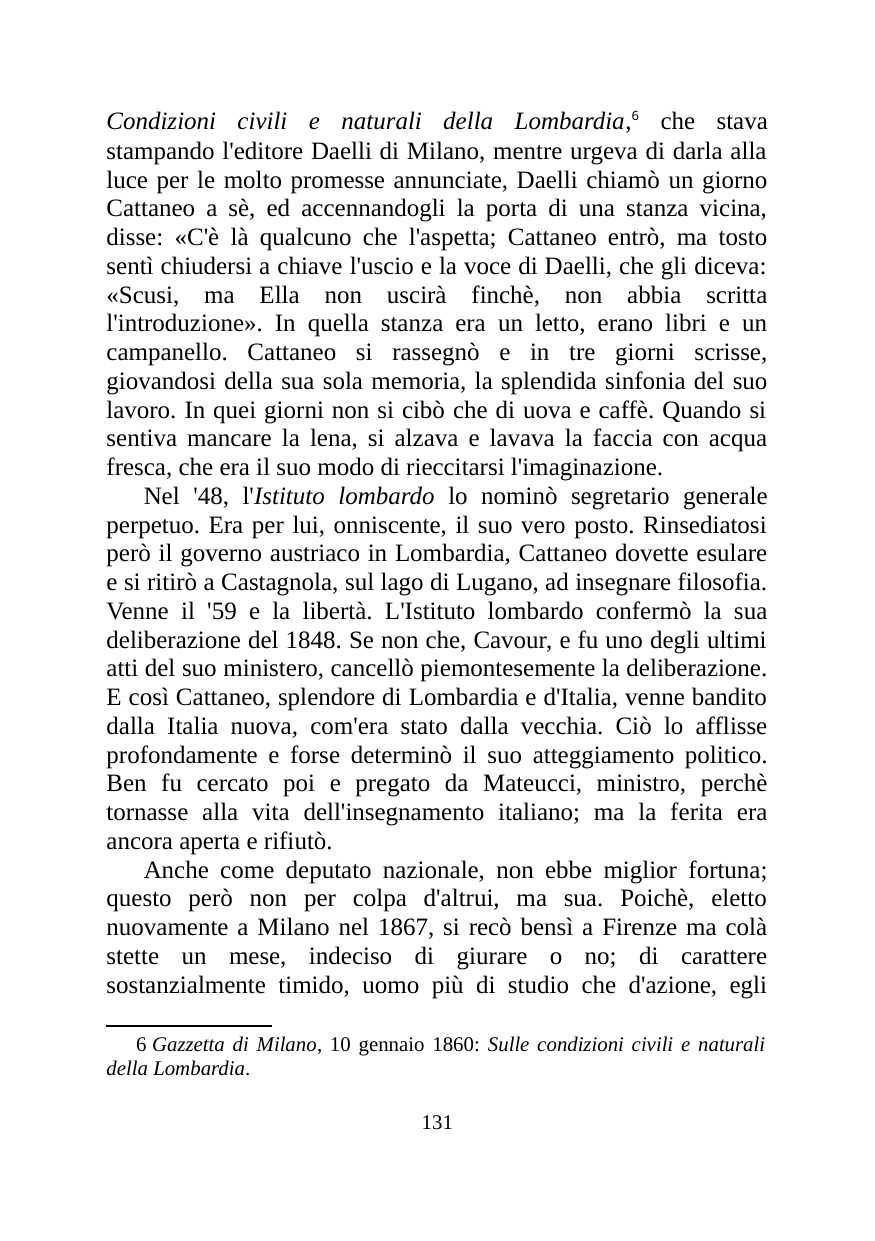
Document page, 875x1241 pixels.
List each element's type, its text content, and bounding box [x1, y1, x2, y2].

text Nel '48, l'Istituto lombardo lo nominò segretario generale perpetuo. Era per lui, onniscente, il suo vero posto. Rinsediatosi però il governo austriaco in Lombardia, Cattaneo dovette esulare e si ritirò a Castagnola, sul lago di Lugano, ad insegnare filosofia. Venne il '59 e la libertà. L'Istituto lombardo confermò la sua deliberazione del 1848. Se non che, Cavour, e fu uno degli ultimi atti del suo ministero, cancellò piemontesemente la deliberazione. E così Cattaneo, splendore di Lombardia e d'Italia, venne bandito dalla Italia nuova, com'era stato dalla vecchia. Ciò lo afflisse profondamente e forse determinò il suo atteggiamento politico. Ben fu cercato poi e pregato da Mateucci, ministro, perchè tornasse alla vita dell'insegnamento italiano; ma la ferita era ancora aperta e rifiutò. [106, 481, 768, 855]
text Gazzetta di Milano, 10 gennaio 1860: Sulle condizioni civili e naturali della Lombardia. [106, 1032, 768, 1080]
text Condizioni civili e naturali della Lombardia, che stava stampando l'editore Daelli di Milano, mentre urgeva di darla alla luce per le molto promesse annunciate, Daelli chiamò un giorno Cattaneo a sè, ed accennandogli la porta di una stanza vicina, disse: «C'è là qualcuno che l'aspetta; Cattaneo entrò, ma tosto sentì chiudersi a chiave l'uscio e la voce di Daelli, che gli diceva: «Scusi, ma Ella non uscirà finchè, non abbia scritta l'introduzione». In quella stanza era un letto, erano libri e un campanello. Cattaneo si rassegnò e in tre giorni scrisse, giovandosi della sua sola memoria, la splendida sinfonia del suo lavoro. In quei giorni non si cibò che di uova e caffè. Quando si sentiva mancare la lena, si alzava e lavava la faccia con acqua fresca, che era il suo modo di rieccitarsi l'imaginazione. [106, 106, 768, 481]
text Anche come deputato nazionale, non ebbe miglior fortuna; questo però non per colpa d'altrui, ma sua. Poichè, eletto nuovamente a Milano nel 1867, si recò bensì a Firenze ma colà stette un mese, indeciso di giurare o no; di carattere sostanzialmente timido, uomo più di studio che d'azione, egli [106, 855, 768, 998]
